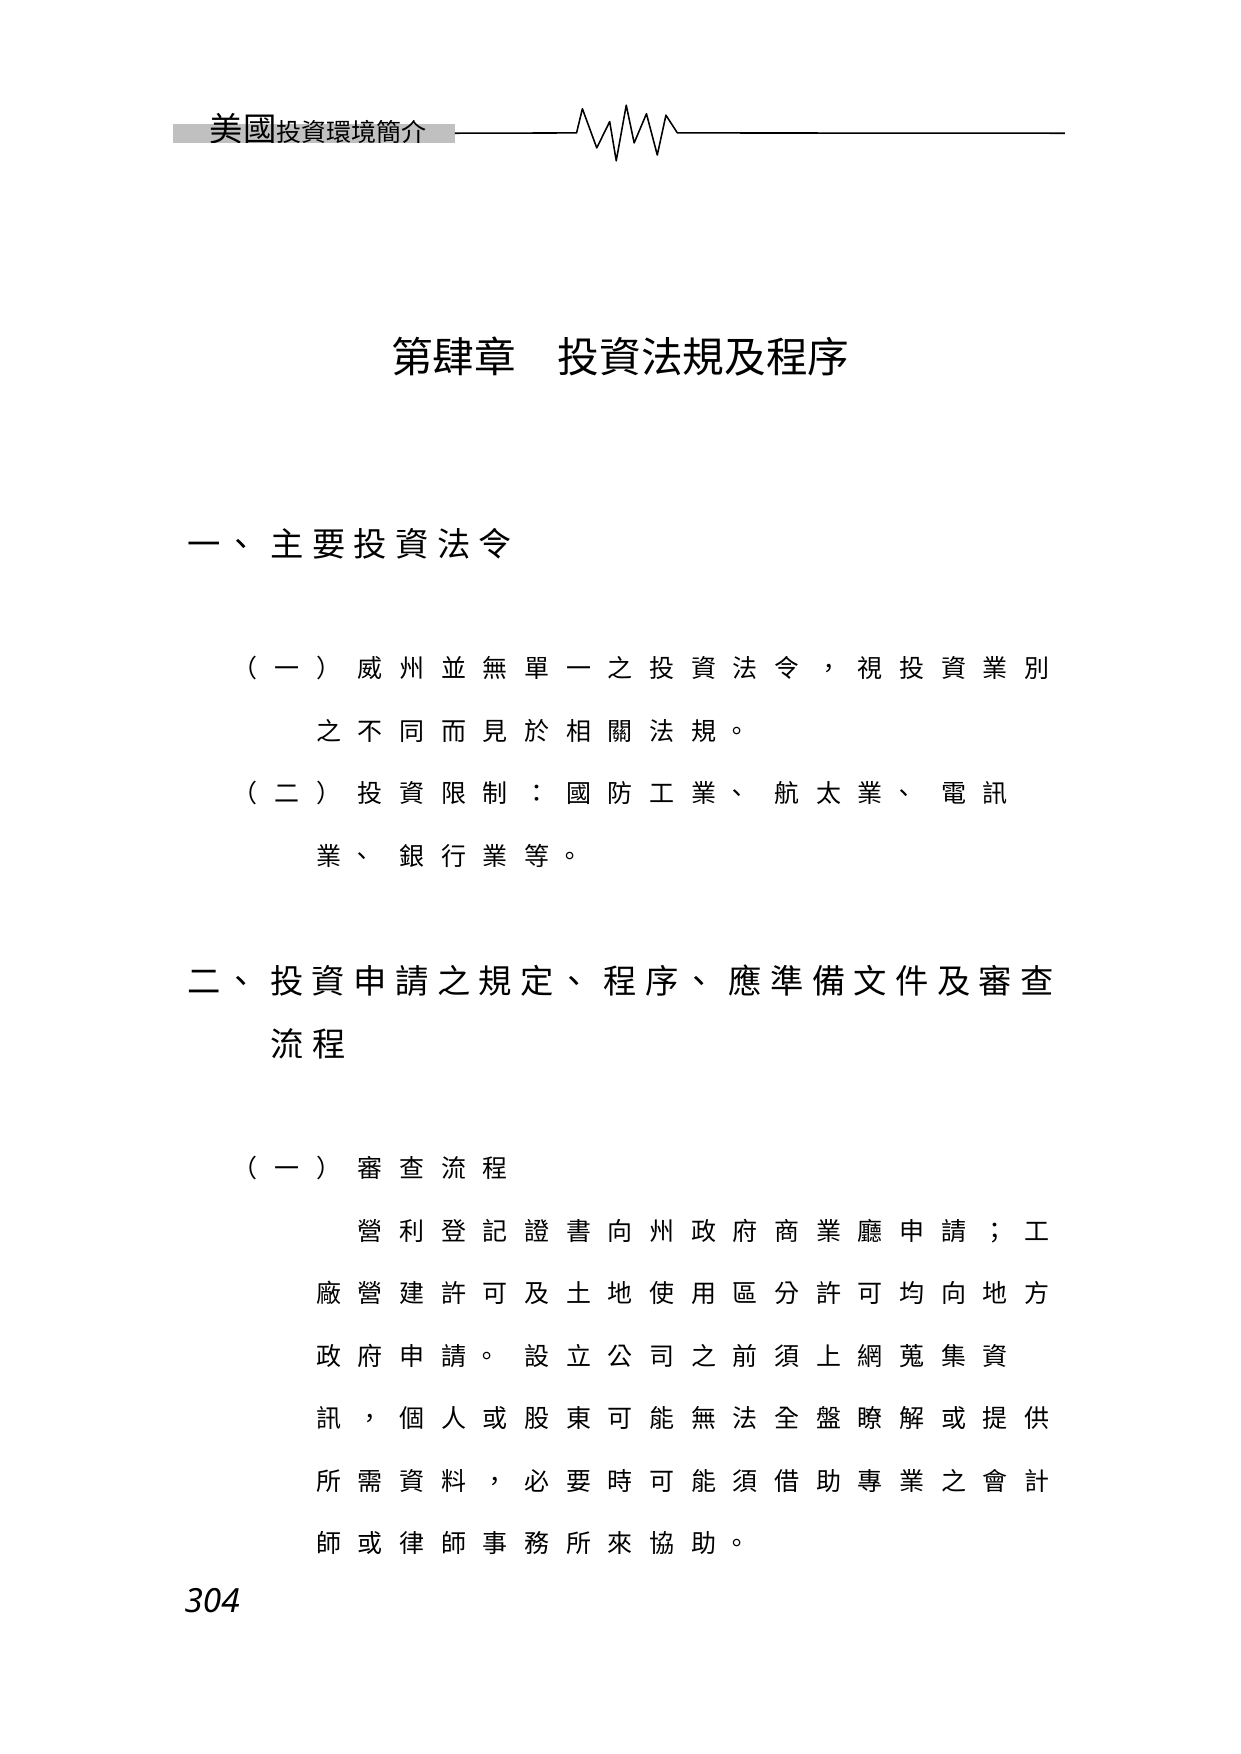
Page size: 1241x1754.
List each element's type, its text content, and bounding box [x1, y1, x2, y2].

text （一）威州並無單一之投資法令，視投資業別之不同而見於相關法規。 [207, 625, 1058, 750]
text 一、主要投資法令 [183, 500, 1058, 563]
text （一）審查流程 [207, 1125, 1058, 1188]
text （二）投資限制：國防工業、航太業、電訊業、銀行業等。 [207, 750, 1058, 875]
text 第肆章 投資法規及程序 [183, 313, 1058, 375]
text 營利登記證書向州政府商業廳申請；工廠營建許可及土地使用區分許可均向地方政府申請。設立公司之前須上網蒐集資訊，個人或股東可能無法全盤瞭解或提供所需資料，必要時可能須借助專業之會計師或律師事務所來協助。 [281, 1188, 1058, 1563]
text 二、投資申請之規定、程序、應準備文件及審查流程 [183, 938, 1058, 1063]
